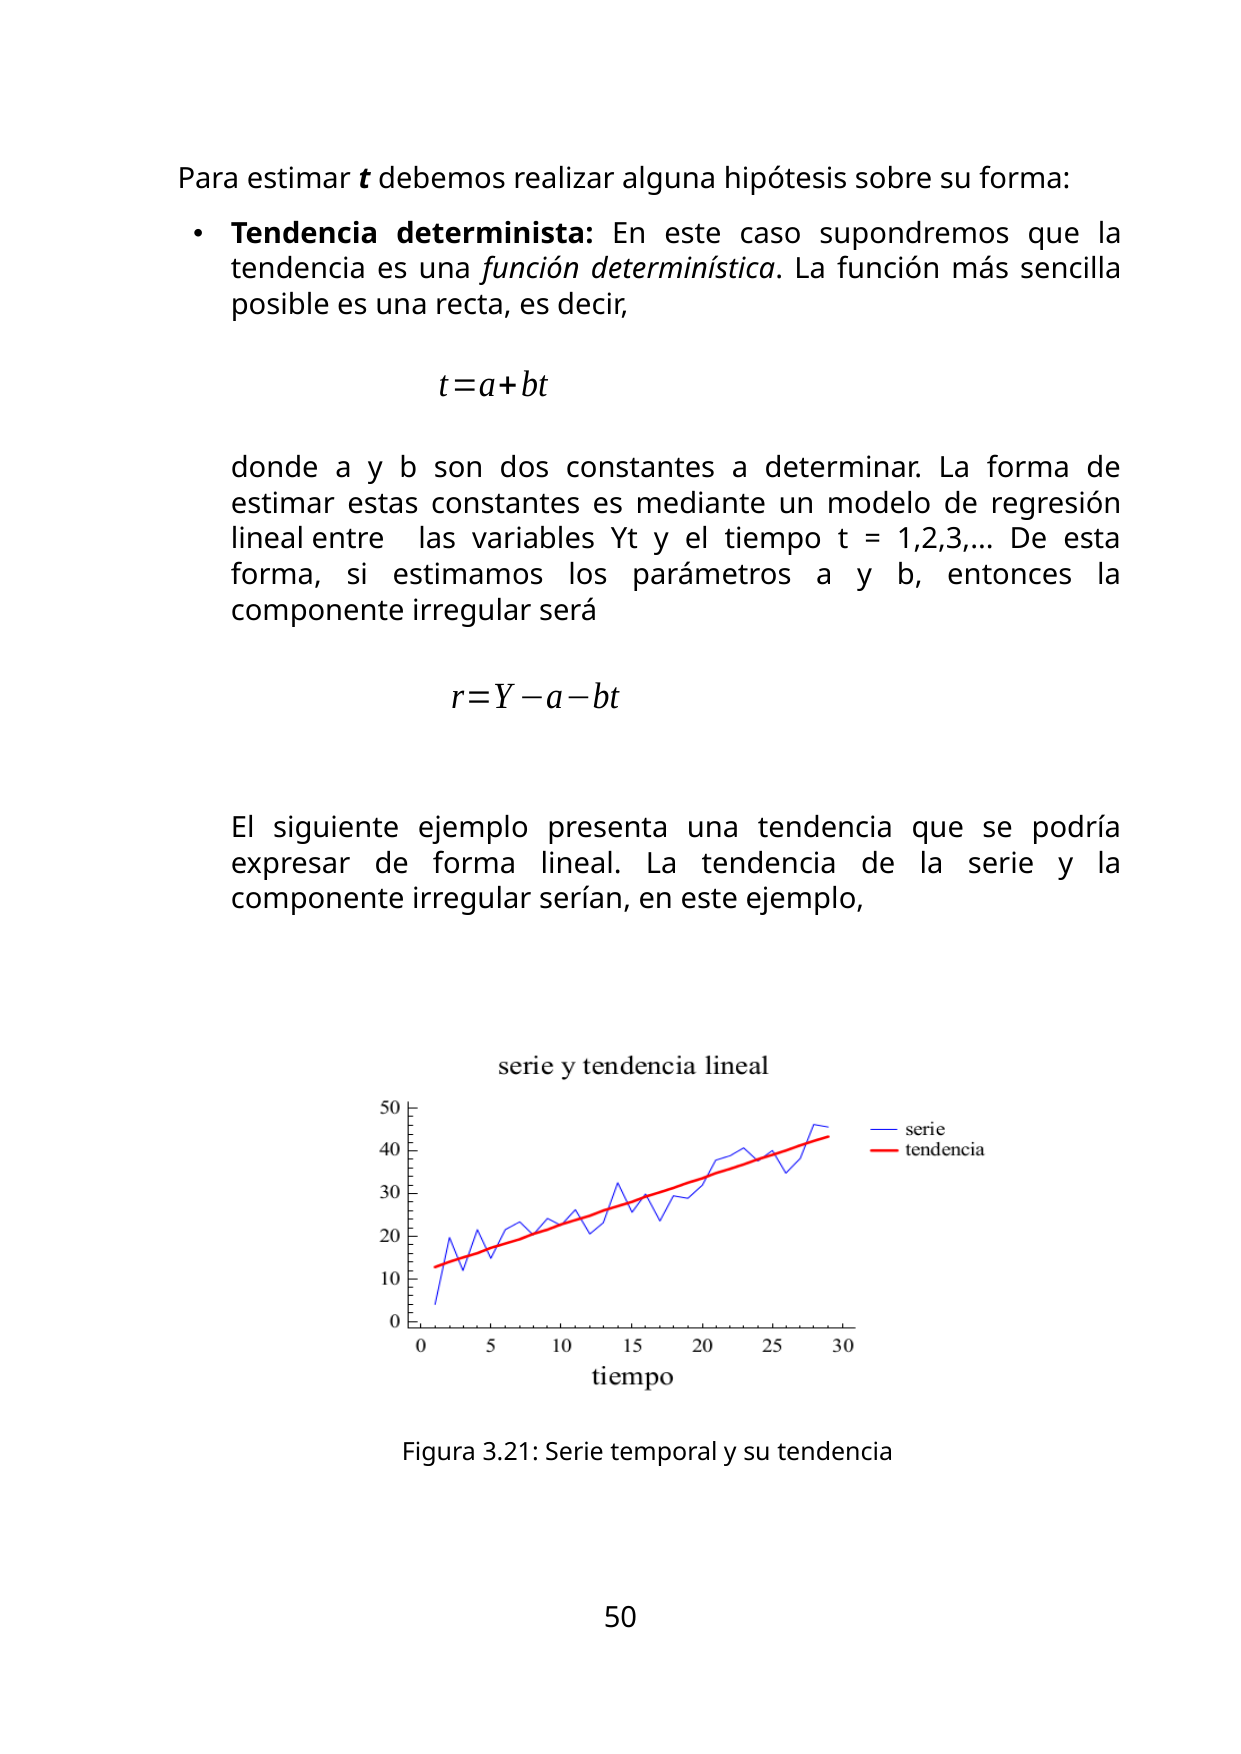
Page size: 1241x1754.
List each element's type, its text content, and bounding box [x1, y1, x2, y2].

text Figura 3.21: Serie temporal y su tendencia [260, 1417, 1035, 1468]
list Tendencia determinista: En este caso supondremos que la tendencia es una función determinística. La función más sencilla posible es una recta, es decir, [193, 212, 1122, 323]
list El siguiente ejemplo presenta una tendencia que se podría expresar de forma lineal. La tendencia de la serie y la componente irregular serían, en este ejemplo, [193, 806, 1122, 917]
list donde a y b son dos constantes a determinar. La forma de estimar estas constantes es mediante un modelo de regresión lineal entre las variables Yt y el tiempo t = 1,2,3,... De esta forma, si estimamos los parámetros a y b, entonces la componente irregular será [193, 446, 1122, 629]
picture [279, 1021, 1016, 1417]
text Para estimar t debemos realizar alguna hipótesis sobre su forma: [118, 158, 1122, 197]
